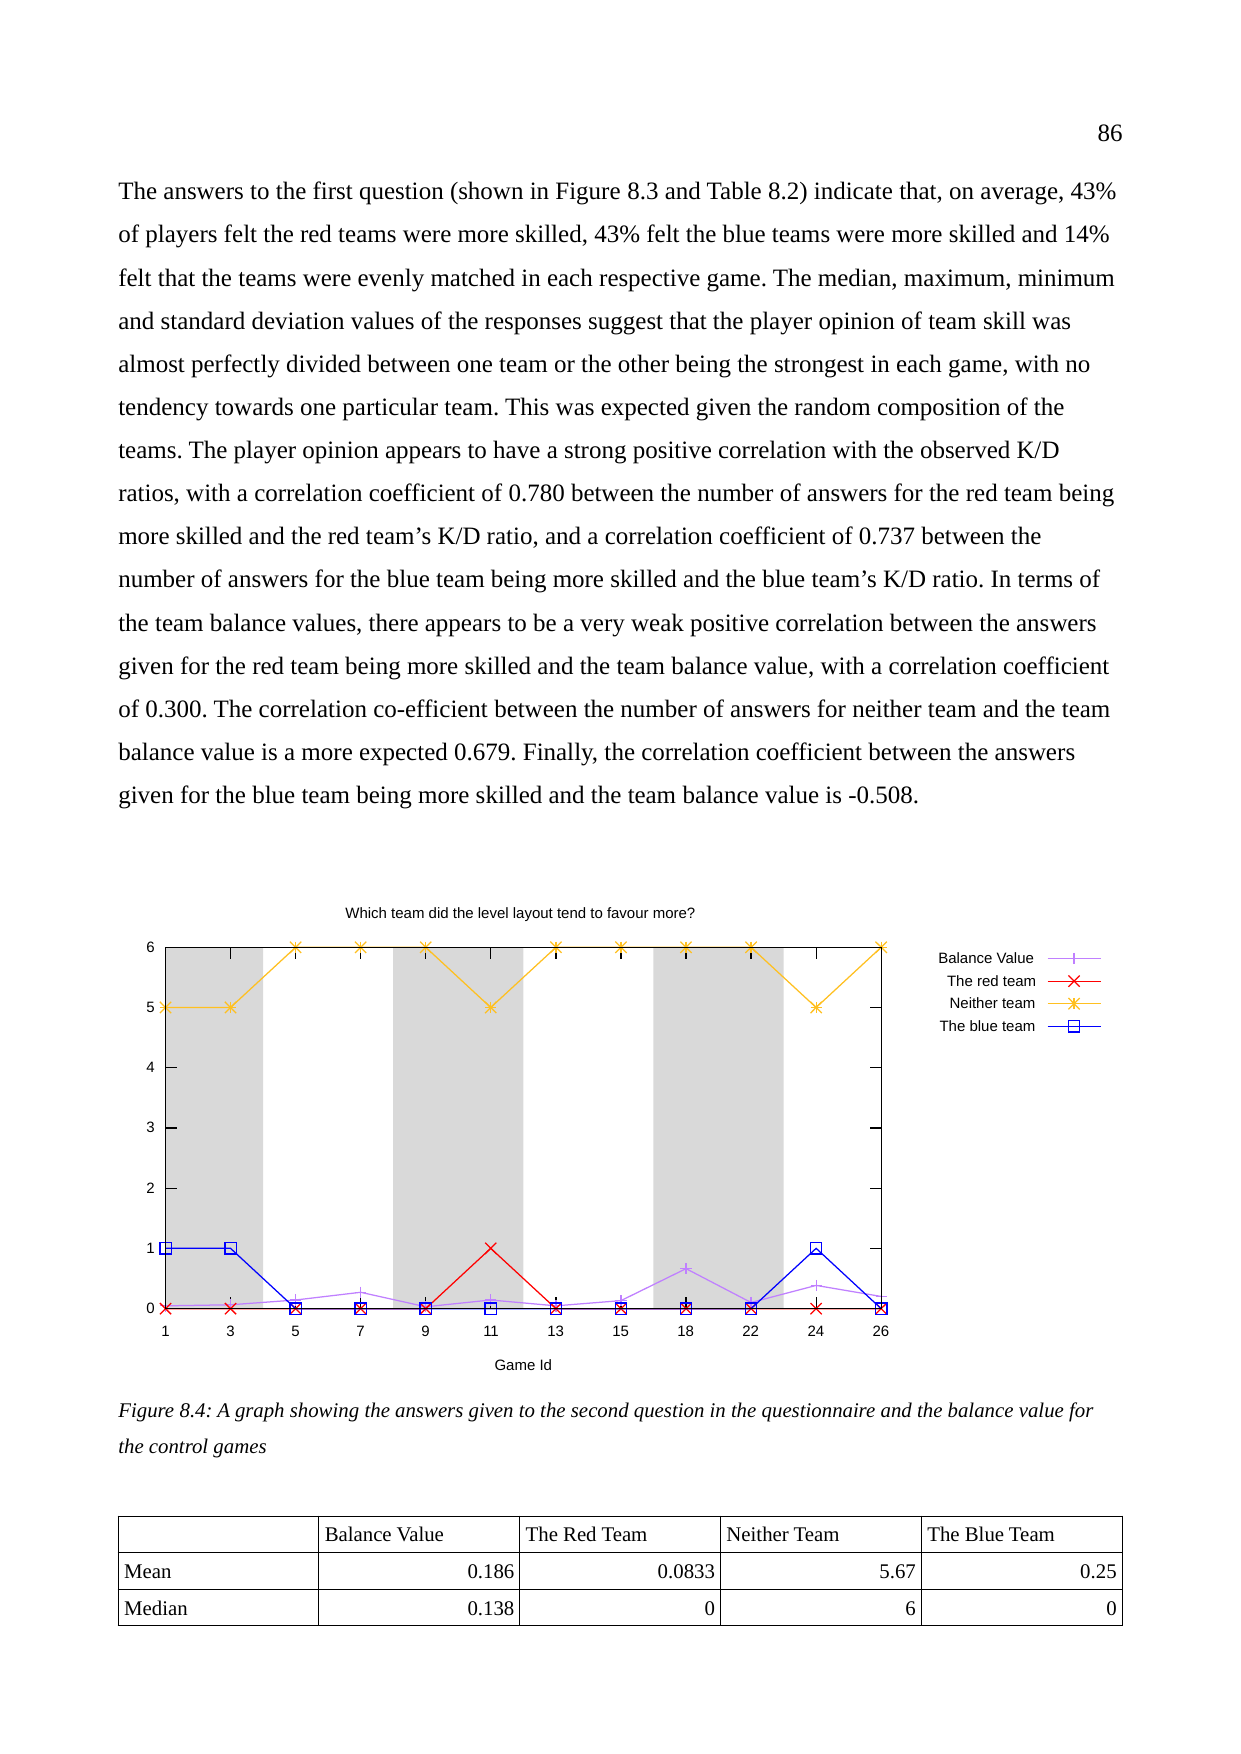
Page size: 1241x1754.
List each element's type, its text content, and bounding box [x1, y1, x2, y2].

table_cell Median [119, 1590, 318, 1625]
table_header The Blue Team [922, 1517, 1122, 1552]
table_cell 0.186 [319, 1553, 519, 1589]
table_header [119, 1517, 318, 1552]
table_cell 0 [922, 1590, 1122, 1625]
table_header The Red Team [520, 1517, 720, 1552]
text The answers to the first question (shown in Figure 8.3 and Table 8.2) indicate that, on average, 43% of players felt the red teams were more skilled, 43% felt the blue teams were more skilled and 14% felt that the teams were evenly matched in each respective game. The median, maximum, minimum and standard deviation values of the responses suggest that the player opinion of team skill was almost perfectly divided between one team or the other being the strongest in each game, with no tendency towards one particular team. This was expected given the random composition of the teams. The player opinion appears to have a strong positive correlation with the observed K/D ratios, with a correlation coefficient of 0.780 between the number of answers for the red team being more skilled and the red team’s K/D ratio, and a correlation coefficient of 0.737 between the number of answers for the blue team being more skilled and the blue team’s K/D ratio. In terms of the team balance values, there appears to be a very weak positive correlation between the answers given for the red team being more skilled and the team balance value, with a correlation coefficient of 0.300. The correlation co-efficient between the number of answers for neither team and the team balance value is a more expected 0.679. Finally, the correlation coefficient between the answers given for the blue team being more skilled and the team balance value is -0.508. [118, 176, 1122, 809]
table_cell 5.67 [721, 1553, 921, 1589]
table_cell 0.138 [319, 1590, 519, 1625]
table_cell 6 [721, 1590, 921, 1625]
table_header Neither Team [721, 1517, 921, 1552]
table_header Balance Value [319, 1517, 519, 1552]
table_cell 0.25 [922, 1553, 1122, 1589]
table_cell Mean [119, 1553, 318, 1589]
text Figure 8.4: A graph showing the answers given to the second question in the questionnaire and the balance value for the control games [118, 879, 1122, 1458]
table_cell 0 [520, 1590, 720, 1625]
table_cell 0.0833 [520, 1553, 720, 1589]
